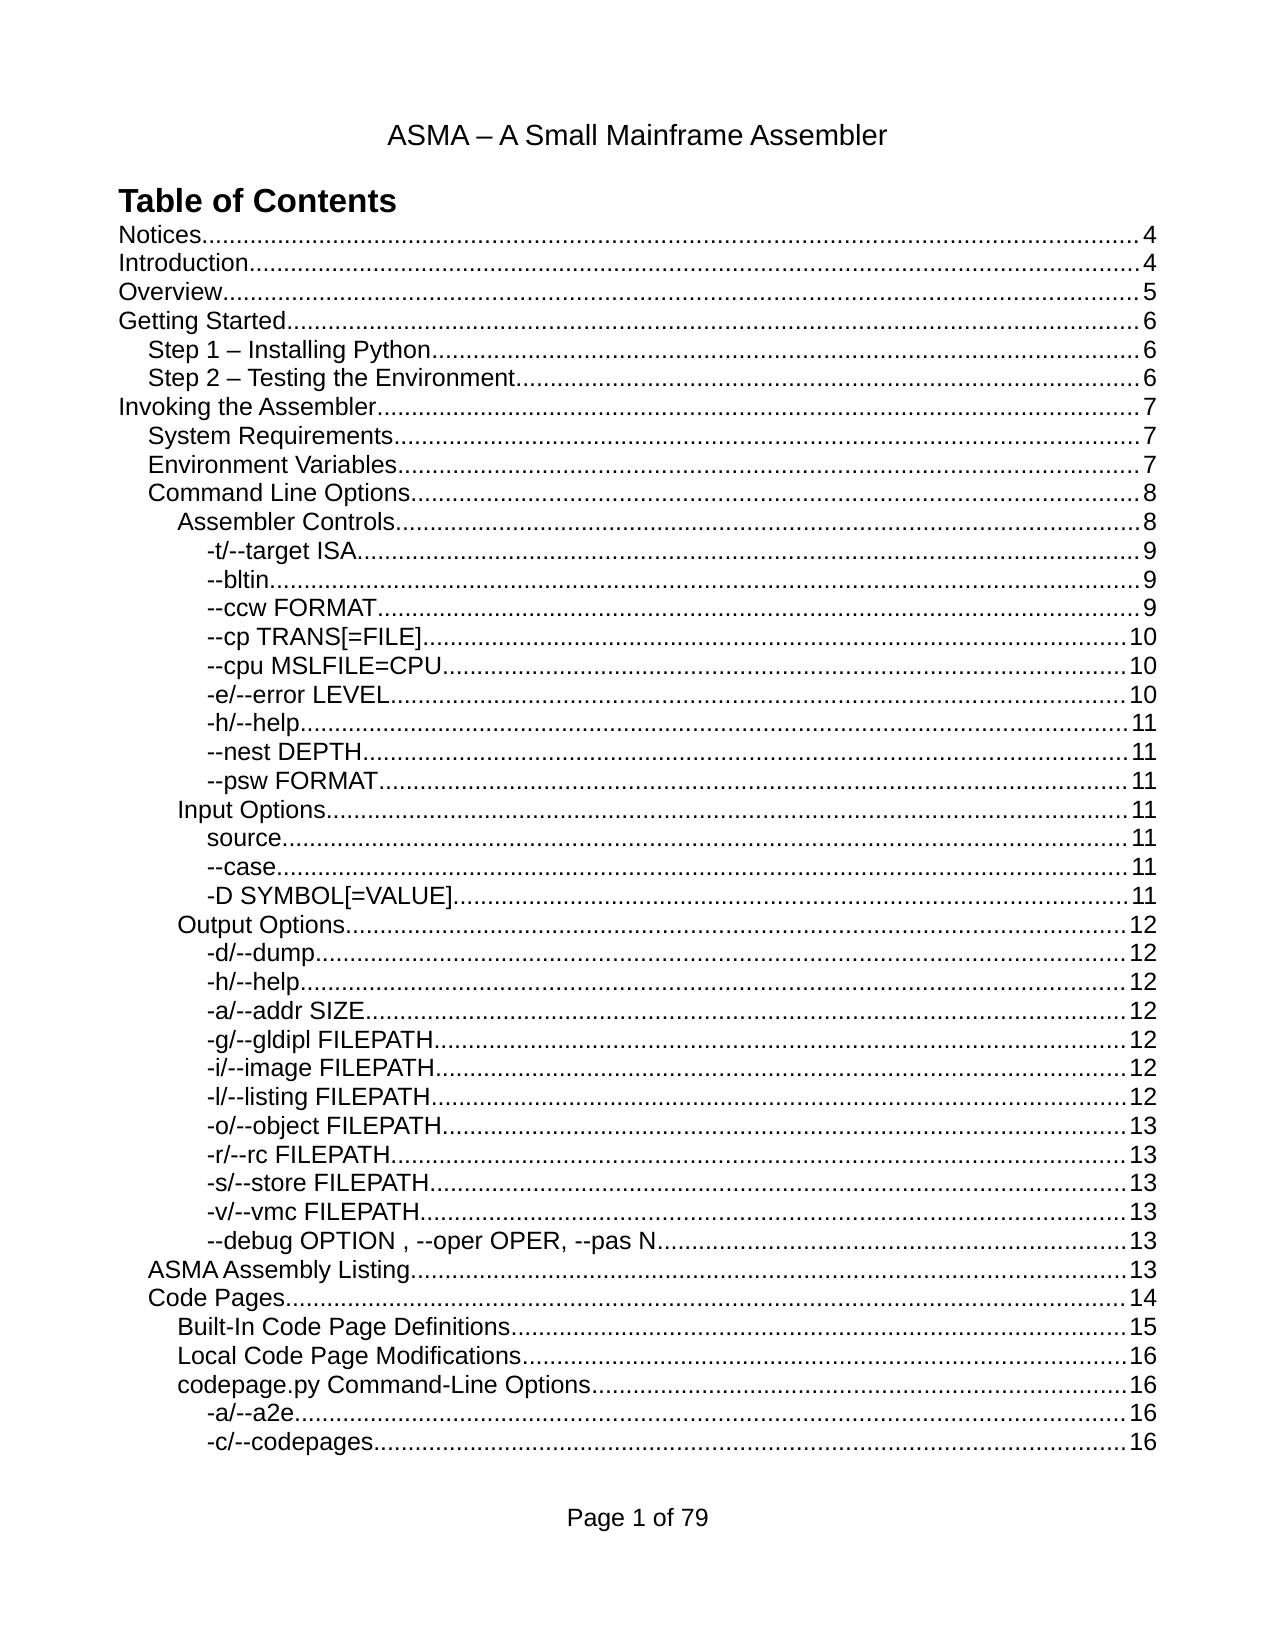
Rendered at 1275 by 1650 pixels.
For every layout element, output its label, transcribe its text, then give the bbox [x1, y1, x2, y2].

text Overview 5 [118, 277, 1157, 306]
text -c/--codepages 16 [207, 1427, 1157, 1456]
text --bltin 9 [207, 564, 1157, 593]
text -v/--vmc FILEPATH 13 [207, 1197, 1157, 1226]
text -a/--a2e 16 [207, 1398, 1157, 1427]
text -t/--target ISA 9 [207, 536, 1157, 564]
text -l/--listing FILEPATH 12 [207, 1082, 1157, 1111]
text Step 2 – Testing the Environment 6 [148, 363, 1157, 392]
text --cp TRANS[=FILE] 10 [207, 622, 1157, 651]
text --ccw FORMAT 9 [207, 593, 1157, 622]
text codepage.py Command-Line Options 16 [177, 1369, 1157, 1398]
text source 11 [207, 823, 1157, 852]
text Invoking the Assembler 7 [118, 392, 1157, 421]
text ASMA Assembly Listing 13 [148, 1254, 1157, 1283]
subtitle Table of Contents [118, 181, 1157, 219]
text Introduction 4 [118, 248, 1157, 277]
text Local Code Page Modifications 16 [177, 1341, 1157, 1369]
text -h/--help 12 [207, 967, 1157, 996]
text -D SYMBOL[=VALUE] 11 [207, 881, 1157, 909]
text --cpu MSLFILE=CPU 10 [207, 651, 1157, 679]
text System Requirements 7 [148, 421, 1157, 449]
text Command Line Options 8 [148, 478, 1157, 507]
text Output Options 12 [177, 909, 1157, 938]
text -i/--image FILEPATH 12 [207, 1053, 1157, 1082]
text -d/--dump 12 [207, 938, 1157, 967]
text -h/--help 11 [207, 708, 1157, 737]
text -a/--addr SIZE 12 [207, 996, 1157, 1024]
text --debug OPTION , --oper OPER, --pas N 13 [207, 1226, 1157, 1254]
text --case 11 [207, 852, 1157, 881]
text Assembler Controls 8 [177, 507, 1157, 536]
text Notices 4 [118, 219, 1157, 248]
text -r/--rc FILEPATH 13 [207, 1139, 1157, 1168]
text Built-In Code Page Definitions 15 [177, 1312, 1157, 1341]
text Code Pages 14 [148, 1283, 1157, 1312]
text Input Options 11 [177, 794, 1157, 823]
text -o/--object FILEPATH 13 [207, 1111, 1157, 1139]
text -g/--gldipl FILEPATH 12 [207, 1024, 1157, 1053]
text --psw FORMAT 11 [207, 766, 1157, 794]
text Step 1 – Installing Python 6 [148, 334, 1157, 363]
text -s/--store FILEPATH 13 [207, 1168, 1157, 1197]
text -e/--error LEVEL 10 [207, 679, 1157, 708]
text Getting Started 6 [118, 306, 1157, 334]
text Environment Variables 7 [148, 449, 1157, 478]
text --nest DEPTH 11 [207, 737, 1157, 766]
